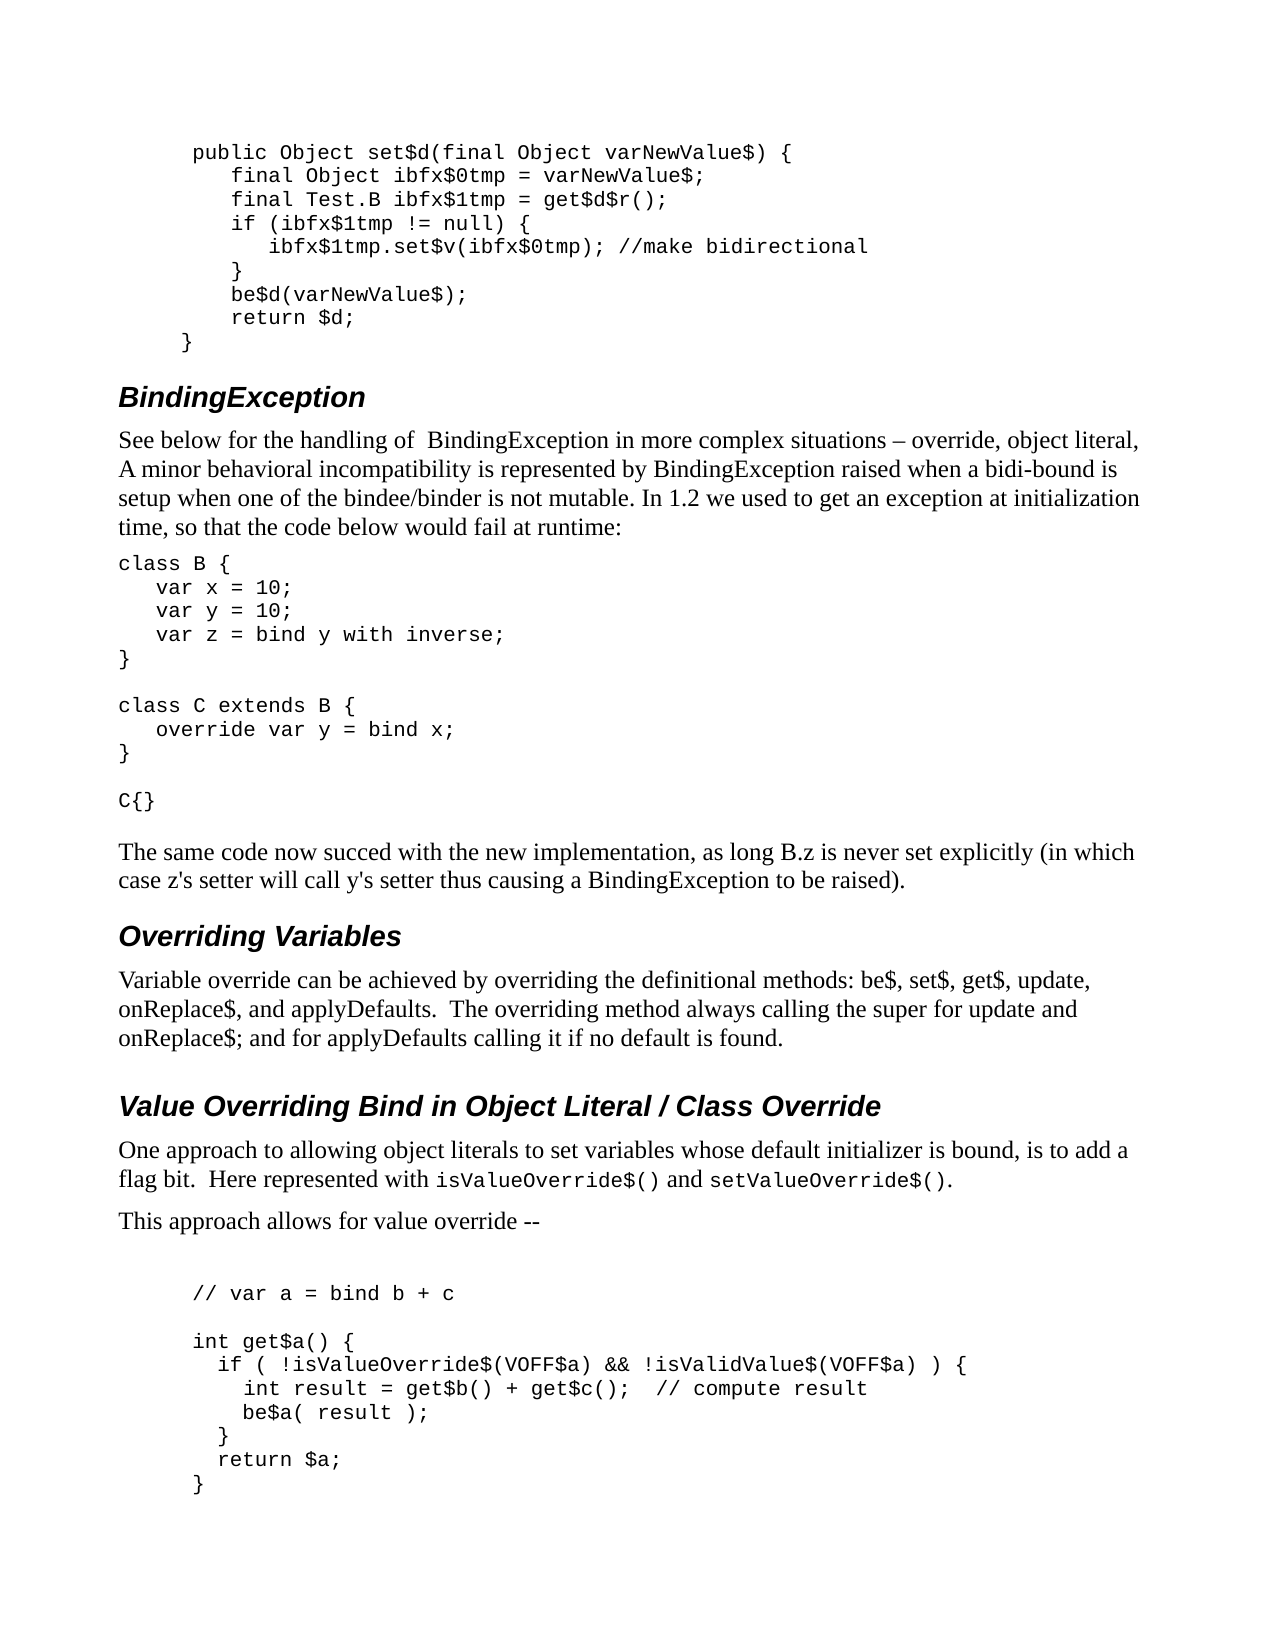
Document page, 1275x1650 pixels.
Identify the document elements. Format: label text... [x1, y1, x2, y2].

text var y = 10; [118, 600, 1157, 624]
text } [118, 1473, 1157, 1496]
text int get$a() { [118, 1331, 1157, 1354]
text be$a( result ); [118, 1402, 1157, 1425]
text C{} [118, 789, 1157, 813]
text public Object set$d(final Object varNewValue$) { [118, 142, 1157, 165]
text final Test.B ibfx$1tmp = get$d$r(); [118, 189, 1157, 213]
subtitle BindingException [118, 379, 1157, 413]
text if ( !isValueOverride$(VOFF$a) && !isValidValue$(VOFF$a) ) { [118, 1354, 1157, 1378]
text See below for the handling of BindingException in more complex situations – override, object literal, A minor behavioral incompatibility is represented by BindingException raised when a bidi-bound is setup when one of the bindee/binder is not mutable. In 1.2 we used to get an exception at initialization time, so that the code below would fail at runtime: [118, 426, 1157, 541]
text } [118, 1425, 1157, 1449]
text ibfx$1tmp.set$v(ibfx$0tmp); //make bidirectional [118, 236, 1157, 260]
subtitle Value Overriding Bind in Object Literal / Class Override [118, 1089, 1157, 1123]
text if (ibfx$1tmp != null) { [118, 213, 1157, 236]
text be$d(varNewValue$); [118, 284, 1157, 307]
text return $d; [118, 307, 1157, 331]
text } [118, 742, 1157, 766]
text class C extends B { [118, 695, 1157, 719]
text var x = 10; [118, 577, 1157, 600]
text class B { [118, 553, 1157, 577]
text } [118, 331, 1157, 354]
text } [118, 260, 1157, 284]
text override var y = bind x; [118, 719, 1157, 742]
text return $a; [118, 1449, 1157, 1473]
text The same code now succed with the new implementation, as long B.z is never set explicitly (in which case z's setter will call y's setter thus causing a BindingException to be raised). [118, 837, 1157, 894]
text This approach allows for value override -- [118, 1206, 1157, 1235]
text int result = get$b() + get$c(); // compute result [118, 1378, 1157, 1402]
text final Object ibfx$0tmp = varNewValue$; [118, 165, 1157, 189]
subtitle Overriding Variables [118, 919, 1157, 953]
text } [118, 648, 1157, 671]
text One approach to allowing object literals to set variables whose default initializer is bound, is to add a flag bit. Here represented with isValueOverride$() and setValueOverride$(). [118, 1135, 1157, 1193]
text Variable override can be achieved by overriding the definitional methods: be$, set$, get$, update, onReplace$, and applyDefaults. The overriding method always calling the super for update and onReplace$; and for applyDefaults calling it if no default is found. [118, 965, 1157, 1052]
text var z = bind y with inverse; [118, 624, 1157, 648]
text // var a = bind b + c [118, 1283, 1157, 1307]
